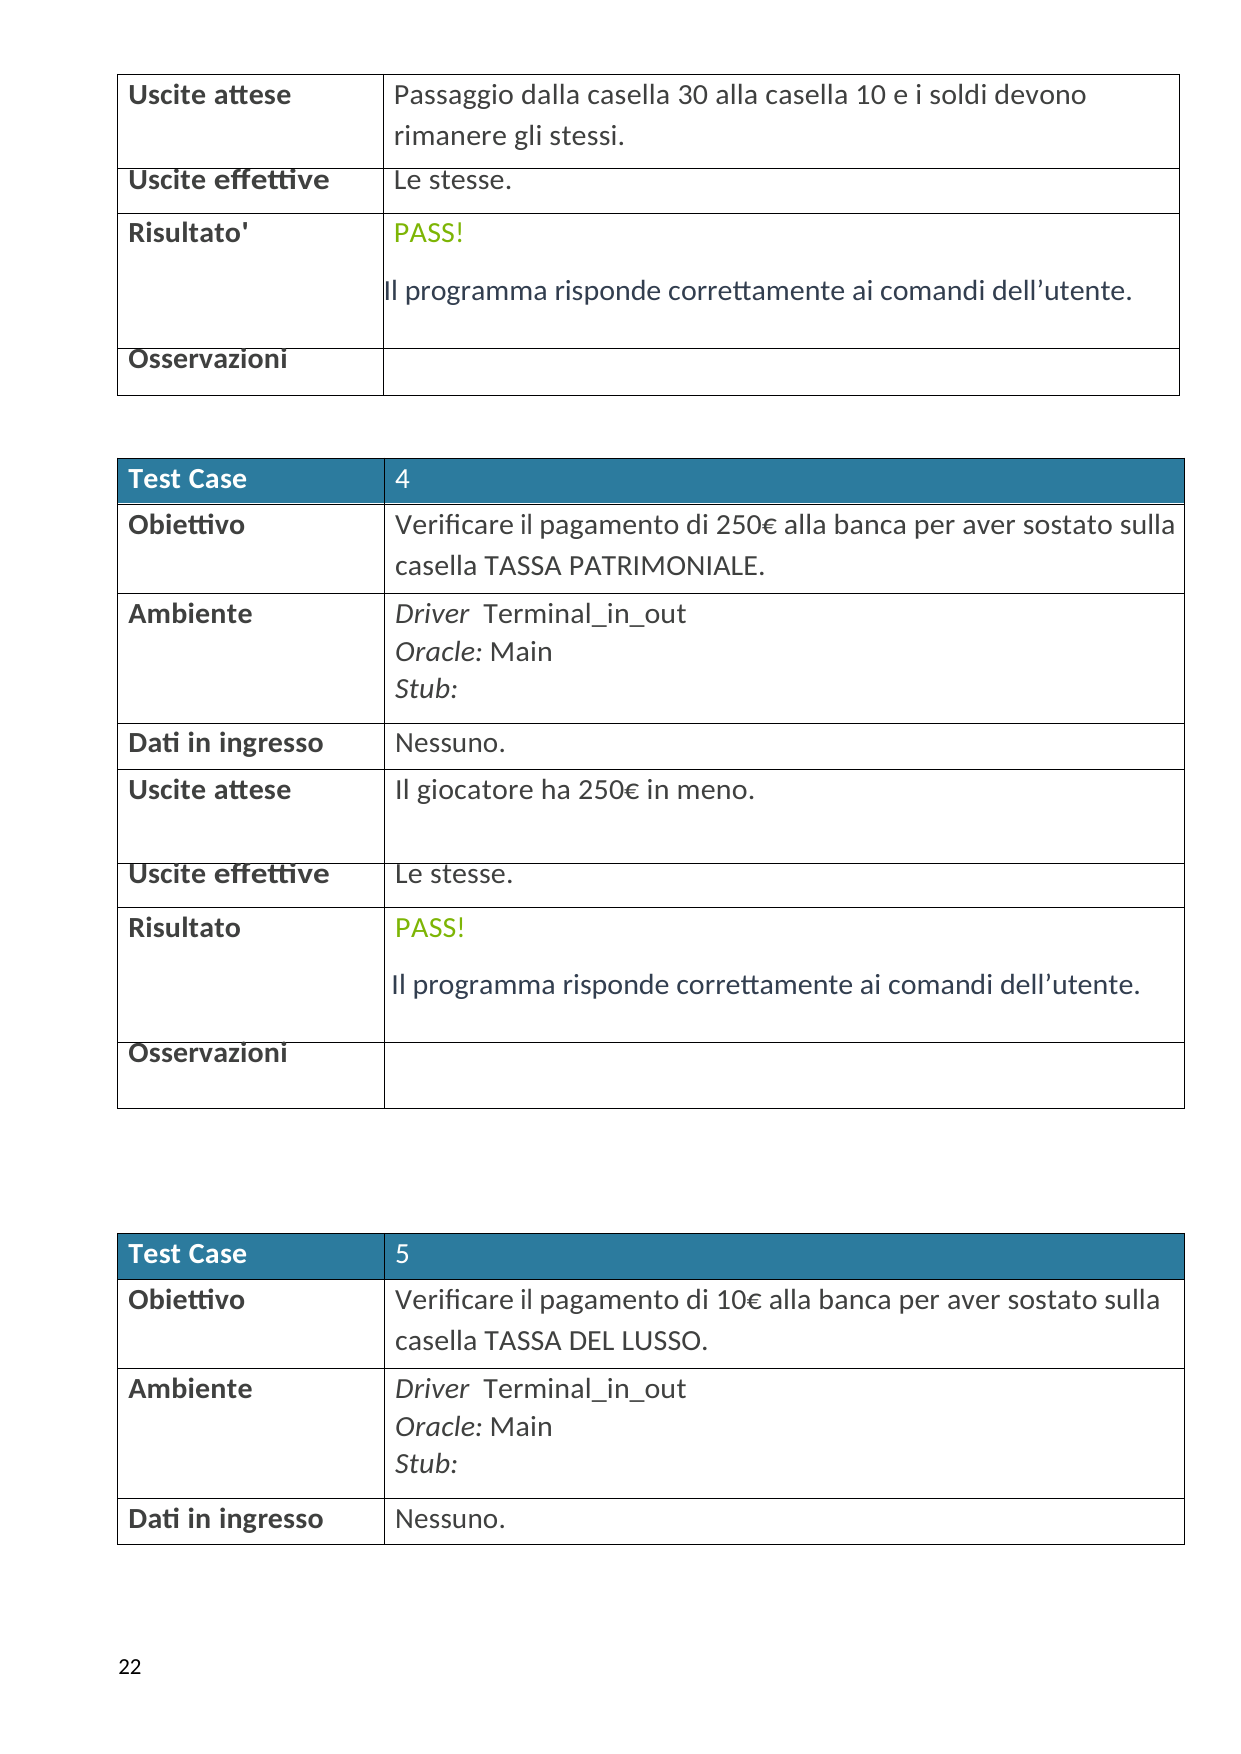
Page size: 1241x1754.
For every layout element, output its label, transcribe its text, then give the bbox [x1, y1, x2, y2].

table_cell Passaggio dalla casella 30 alla casella 10 e i soldi devono rimanere gli stessi. [384, 75, 1179, 168]
table_cell Ambiente [118, 594, 384, 722]
table_cell Le stesse. [384, 169, 1179, 212]
table_cell Ambiente [118, 1369, 384, 1498]
table_cell Dati in ingresso [118, 724, 384, 769]
table_cell Nessuno. [385, 1499, 1184, 1544]
table_cell Osservazioni [118, 349, 383, 395]
table_cell [385, 1043, 1184, 1108]
table_cell Uscite attese [118, 75, 383, 168]
table_cell Osservazioni [118, 1043, 384, 1108]
table_cell PASS! Il programma risponde correttamente ai comandi dell’utente. [384, 214, 1179, 348]
table_cell Risultato' [118, 214, 383, 348]
table_cell Driver Terminal_in_out Oracle: Main Stub: [385, 1369, 1184, 1498]
table_cell Uscite effettive [118, 864, 384, 907]
table_header 4 [385, 459, 1184, 503]
table_cell Risultato [118, 908, 384, 1042]
table_cell Uscite effettive [118, 169, 383, 212]
table_cell Dati in ingresso [118, 1499, 384, 1544]
table_header 5 [385, 1234, 1184, 1279]
table_header Test Case [118, 459, 384, 503]
table_cell Obiettivo [118, 505, 384, 593]
table_cell Verificare il pagamento di 10€ alla banca per aver sostato sulla casella TASSA DEL LUSSO. [385, 1280, 1184, 1368]
table_cell PASS! Il programma risponde correttamente ai comandi dell’utente. [385, 908, 1184, 1042]
table_cell Le stesse. [385, 864, 1184, 907]
table_header Test Case [118, 1234, 384, 1279]
table_cell Uscite attese [118, 770, 384, 863]
table_cell Driver Terminal_in_out Oracle: Main Stub: [385, 594, 1184, 722]
table_cell Nessuno. [385, 724, 1184, 769]
table_cell Il giocatore ha 250€ in meno. [385, 770, 1184, 863]
table_cell Obiettivo [118, 1280, 384, 1368]
table_cell [384, 349, 1179, 395]
table_cell Verificare il pagamento di 250€ alla banca per aver sostato sulla casella TASSA PATRIMONIALE. [385, 505, 1184, 593]
